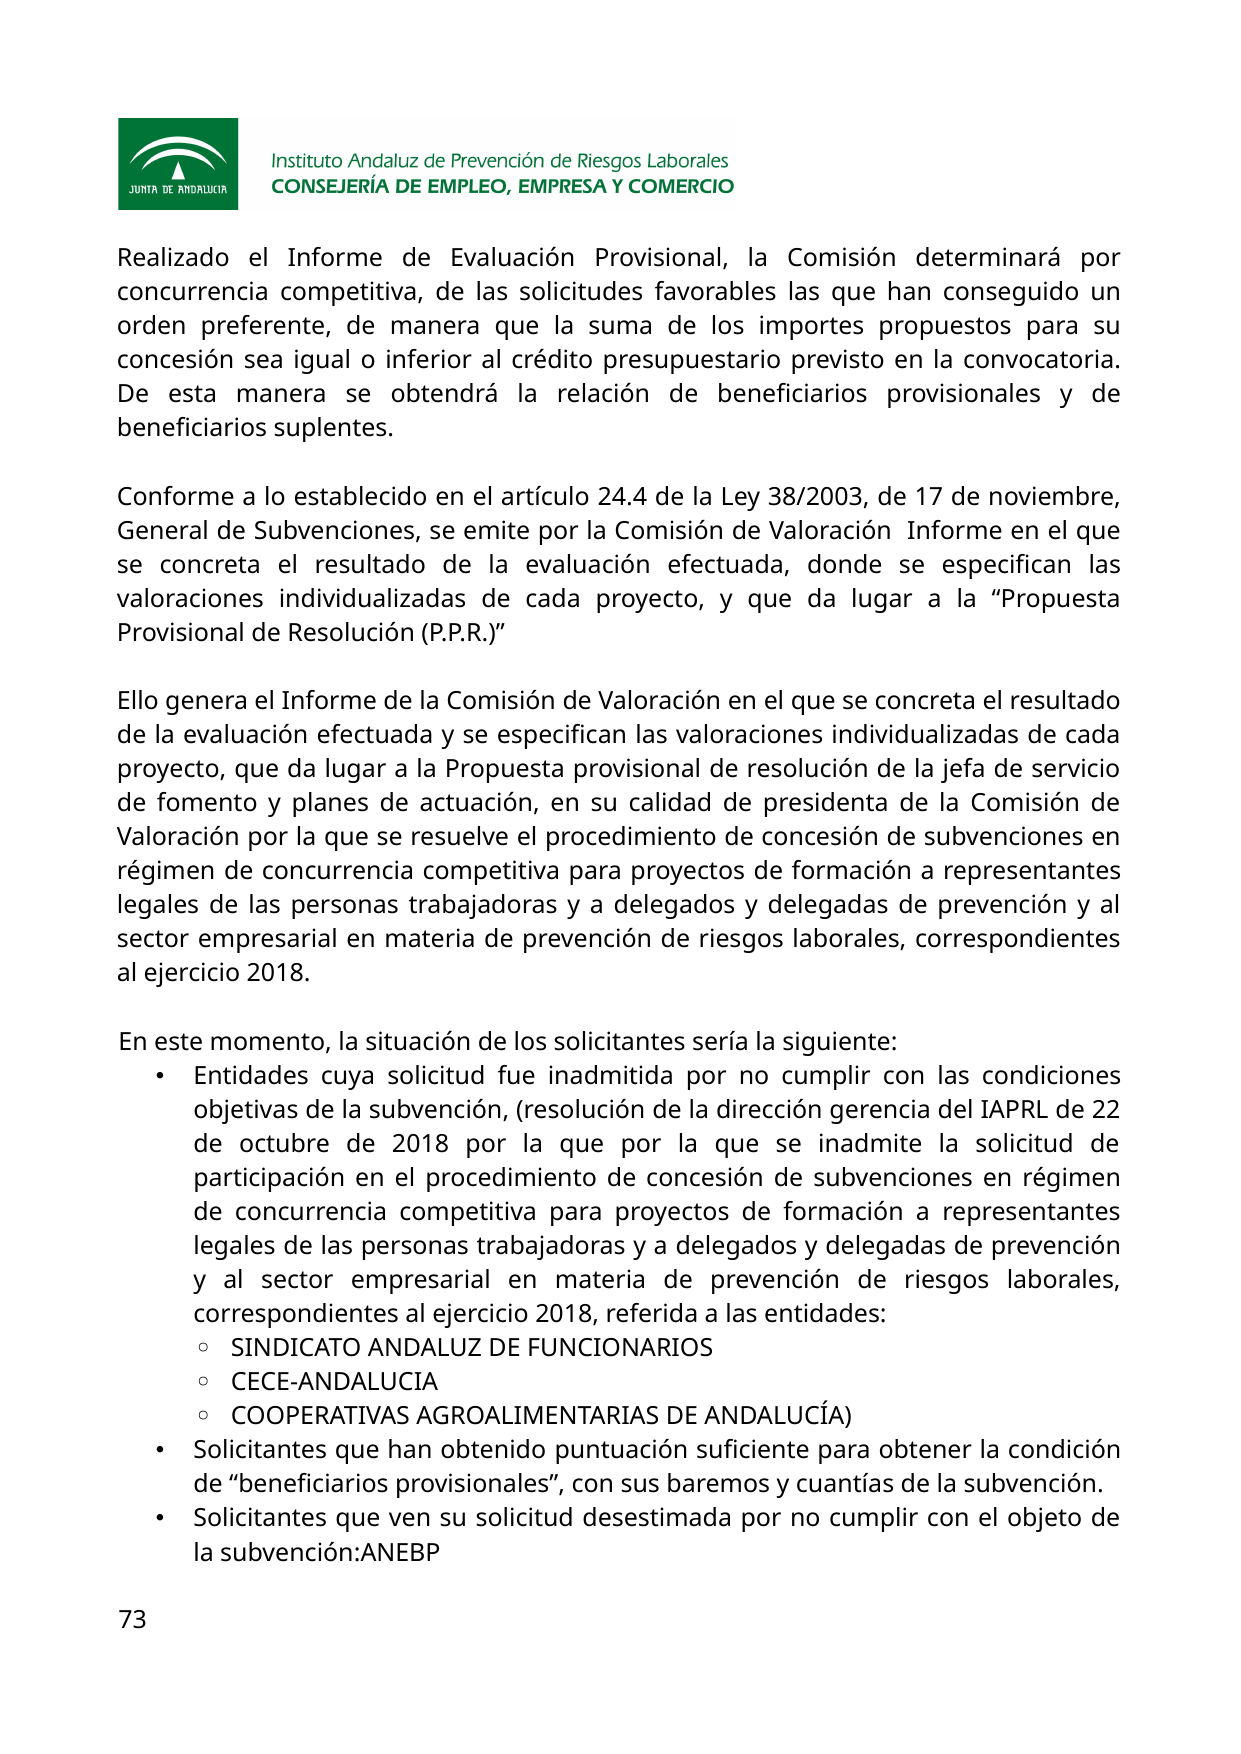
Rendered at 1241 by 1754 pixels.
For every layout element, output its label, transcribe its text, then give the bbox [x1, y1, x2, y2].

text Ello genera el Informe de la Comisión de Valoración en el que se concreta el resultado de la evaluación efectuada y se especifican las valoraciones individualizadas de cada proyecto, que da lugar a la Propuesta provisional de resolución de la jefa de servicio de fomento y planes de actuación, en su calidad de presidenta de la Comisión de Valoración por la que se resuelve el procedimiento de concesión de subvenciones en régimen de concurrencia competitiva para proyectos de formación a representantes legales de las personas trabajadoras y a delegados y delegadas de prevención y al sector empresarial en materia de prevención de riesgos laborales, correspondientes al ejercicio 2018. [117, 683, 1122, 989]
list CECE-ANDALUCIA [193, 1364, 1122, 1398]
text En este momento, la situación de los solicitantes sería la siguiente: [118, 1023, 1122, 1057]
list COOPERATIVAS AGROALIMENTARIAS DE ANDALUCÍA) [193, 1398, 1122, 1432]
list Solicitantes que han obtenido puntuación suficiente para obtener la condición de “beneficiarios provisionales”, con sus baremos y cuantías de la subvención. [156, 1432, 1122, 1500]
list SINDICATO ANDALUZ DE FUNCIONARIOS [193, 1330, 1122, 1364]
text Realizado el Informe de Evaluación Provisional, la Comisión determinará por concurrencia competitiva, de las solicitudes favorables las que han conseguido un orden preferente, de manera que la suma de los importes propuestos para su concesión sea igual o inferior al crédito presupuestario previsto en la convocatoria. De esta manera se obtendrá la relación de beneficiarios provisionales y de beneficiarios suplentes. [117, 240, 1122, 444]
list Solicitantes que ven su solicitud desestimada por no cumplir con el objeto de la subvención:ANEBP [156, 1500, 1122, 1568]
picture [118, 118, 737, 210]
text Conforme a lo establecido en el artículo 24.4 de la Ley 38/2003, de 17 de noviembre, General de Subvenciones, se emite por la Comisión de Valoración Informe en el que se concreta el resultado de la evaluación efectuada, donde se especifican las valoraciones individualizadas de cada proyecto, y que da lugar a la “Propuesta Provisional de Resolución (P.P.R.)” [117, 478, 1122, 648]
list Entidades cuya solicitud fue inadmitida por no cumplir con las condiciones objetivas de la subvención, (resolución de la dirección gerencia del IAPRL de 22 de octubre de 2018 por la que por la que se inadmite la solicitud de participación en el procedimiento de concesión de subvenciones en régimen de concurrencia competitiva para proyectos de formación a representantes legales de las personas trabajadoras y a delegados y delegadas de prevención y al sector empresarial en materia de prevención de riesgos laborales, correspondientes al ejercicio 2018, referida a las entidades: [156, 1057, 1122, 1330]
